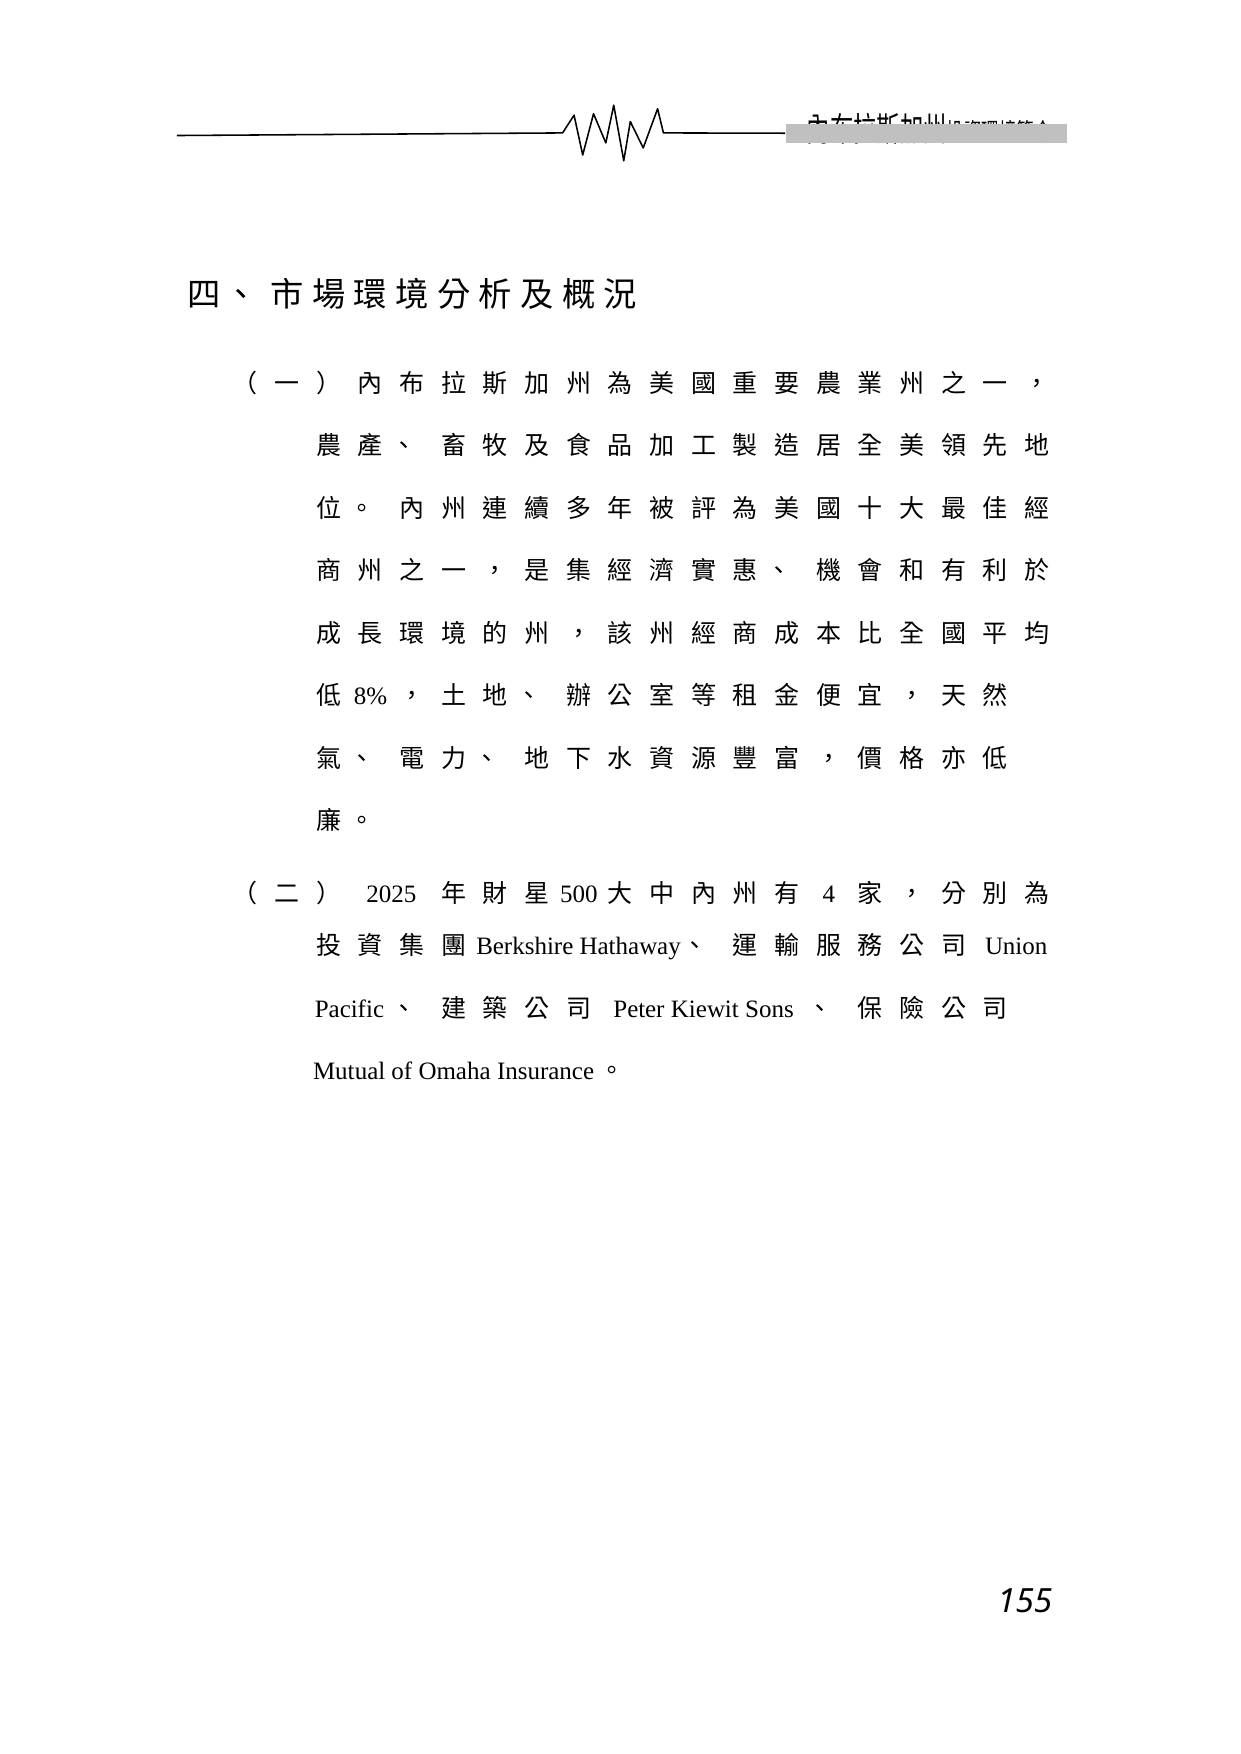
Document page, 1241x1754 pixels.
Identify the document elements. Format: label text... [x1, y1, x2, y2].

text （二）2025年財星500大中內州有4家，分別為投資集團Berkshire Hathaway、運輸服務公司Union Pacific、建築公司Peter Kiewit Sons、保險公司Mutual of Omaha Insurance。 [207, 839, 1058, 1089]
text 四、市場環境分析及概況 [183, 250, 1058, 313]
text （一）內布拉斯加州為美國重要農業州之一，農產、畜牧及食品加工製造居全美領先地位。內州連續多年被評為美國十大最佳經商州之一，是集經濟實惠、機會和有利於成長環境的州，該州經商成本比全國平均低8%，土地、辦公室等租金便宜，天然氣、電力、地下水資源豐富，價格亦低廉。 [207, 339, 1058, 839]
